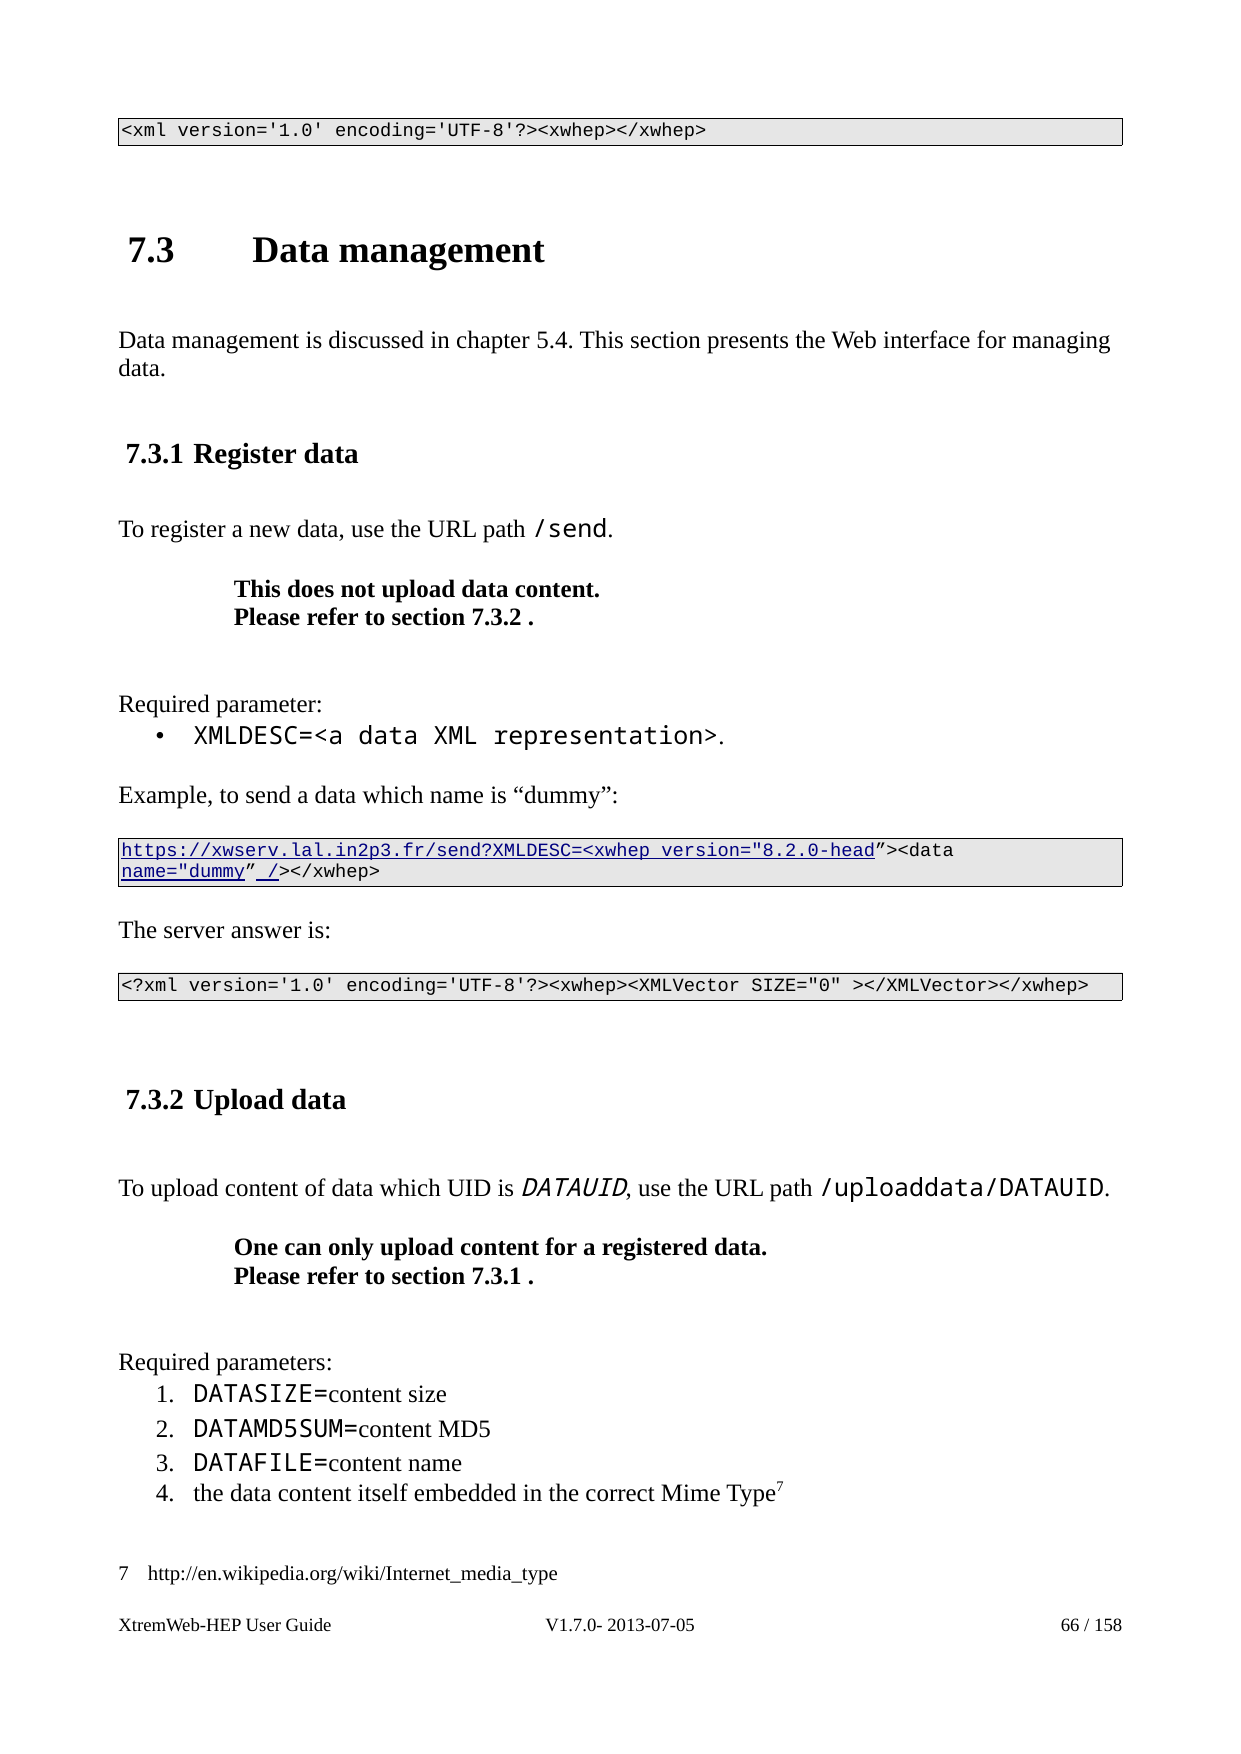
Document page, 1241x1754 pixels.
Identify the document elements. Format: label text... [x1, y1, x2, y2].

text To register a new data, use the URL path /send. [118, 511, 1122, 545]
text Required parameter: [118, 689, 1122, 717]
subtitle Data management [118, 228, 1122, 271]
text Required parameters: [118, 1347, 1122, 1376]
text https://xwserv.lal.in2p3.fr/send?XMLDESC=<xwhep version="8.2.0-head”><data name="dummy” /></xwhep> [119, 839, 1122, 886]
text One can only upload content for a registered data. [233, 1232, 1004, 1261]
text The server answer is: [118, 915, 1122, 944]
text Example, to send a data which name is “dummy”: [118, 780, 1122, 809]
text <?xml version='1.0' encoding='UTF-8'?><xwhep><XMLVector SIZE="0" ></XMLVector></xwhep> [119, 974, 1122, 1000]
subtitle Register data [118, 436, 1122, 469]
list http://en.wikipedia.org/wiki/Internet_media_type [118, 1561, 1122, 1585]
text Please refer to section7.3.2. [233, 602, 1004, 631]
text Please refer to section7.3.1. [233, 1261, 1004, 1290]
text This does not upload data content. [233, 574, 1004, 602]
text <xml version='1.0' encoding='UTF-8'?><xwhep></xwhep> [119, 119, 1122, 145]
list XMLDESC=<a data XML representation>. [156, 717, 1122, 751]
subtitle Upload data [118, 1082, 1122, 1116]
text Data management is discussed in chapter 5.4. This section presents the Web interface for managing data. [118, 325, 1122, 382]
list DATASIZE=content size [156, 1376, 1122, 1410]
text To upload content of data which UID is DATAUID, use the URL path /uploaddata/DATAUID. [118, 1169, 1122, 1204]
list the data content itself embedded in the correct Mime Type [156, 1478, 1122, 1507]
list DATAFILE=content name [156, 1444, 1122, 1478]
list DATAMD5SUM=content MD5 [156, 1410, 1122, 1444]
